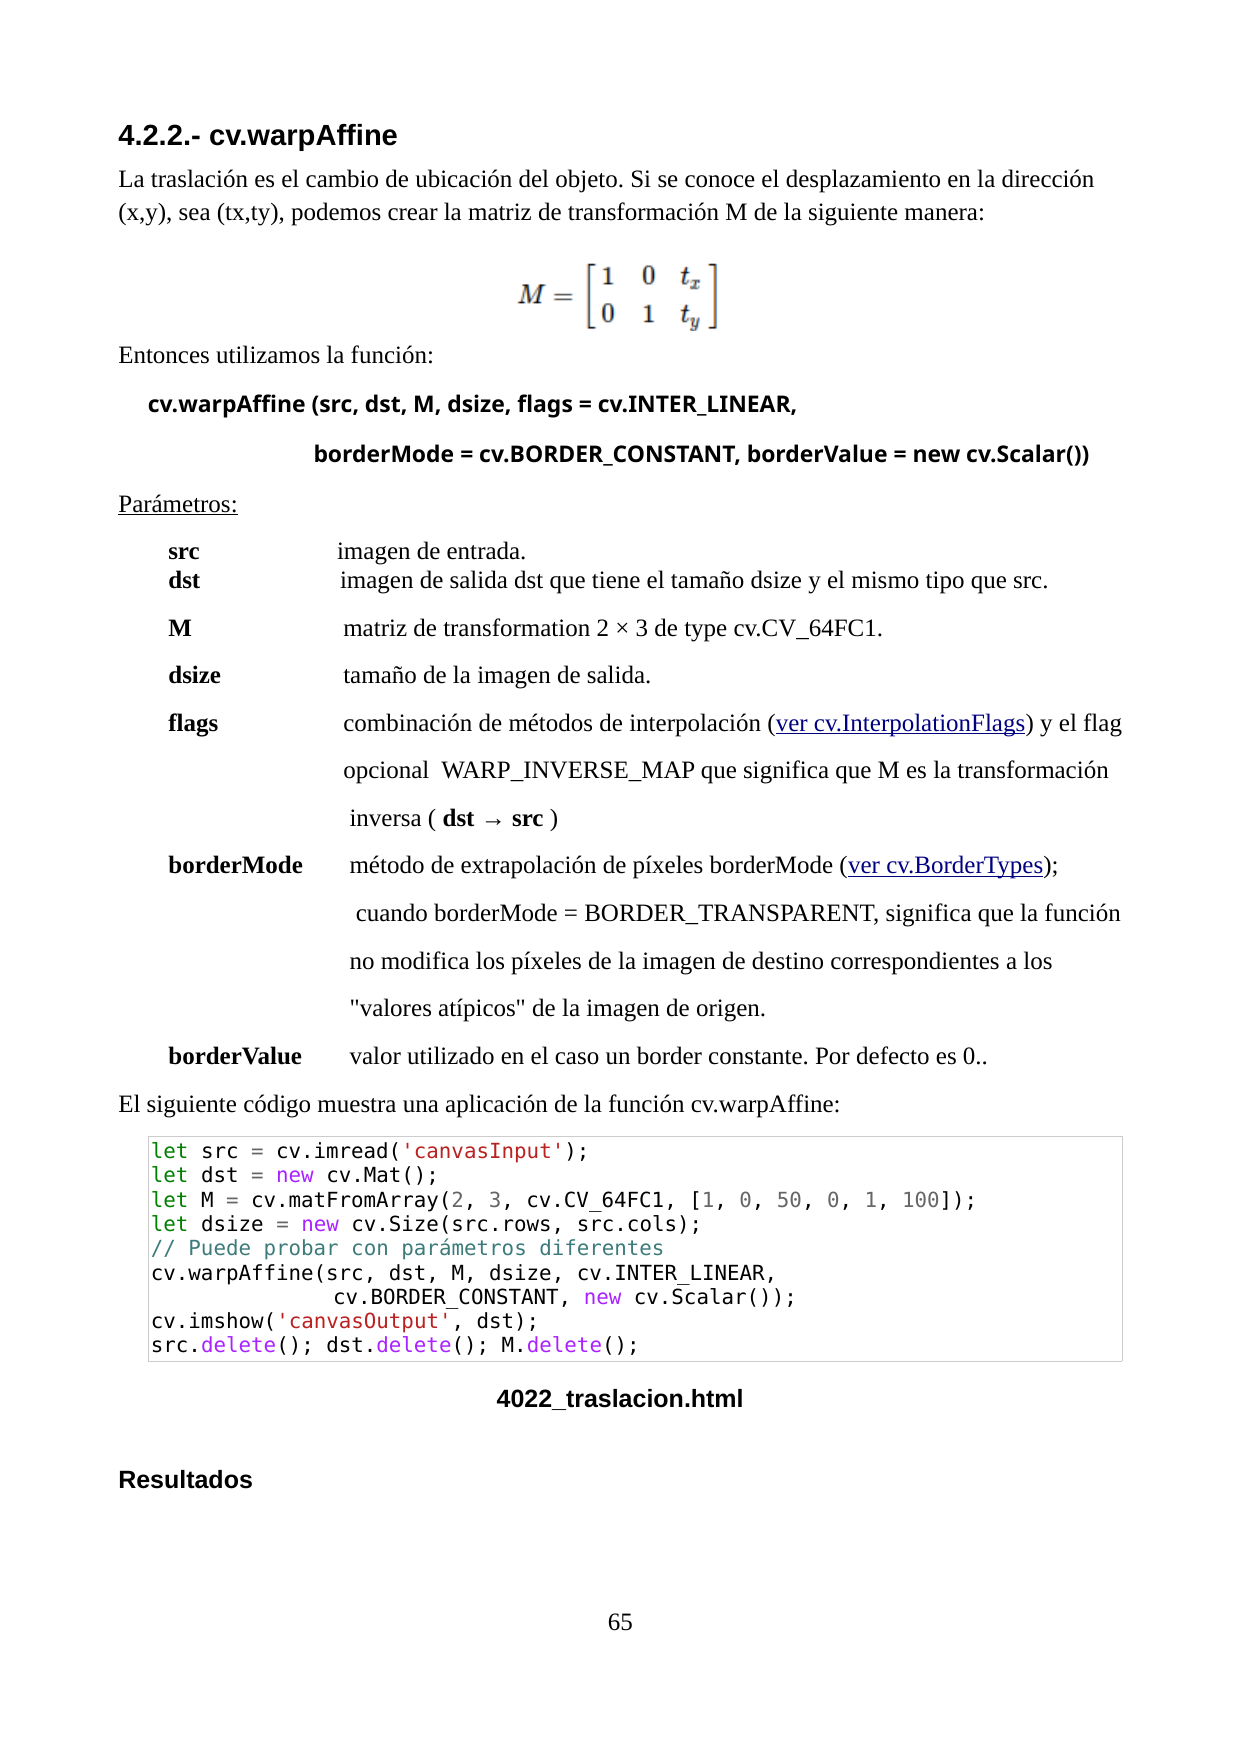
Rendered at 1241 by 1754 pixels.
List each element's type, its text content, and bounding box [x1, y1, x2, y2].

text dsize tamaño de la imagen de salida. [118, 660, 1122, 689]
text 4022_traslacion.html [118, 1384, 1122, 1413]
text Entonces utilizamos la función: [118, 340, 1122, 369]
subtitle cv.warpAffine [118, 118, 1122, 152]
text opcional WARP_INVERSE_MAP que significa que M es la transformación [118, 755, 1122, 784]
text src imagen de entrada. [118, 536, 1122, 565]
text M matriz de transformation 2 × 3 de type cv.CV_64FC1. [118, 613, 1122, 641]
text La traslación es el cambio de ubicación del objeto. Si se conoce el desplazamiento en la dirección (x,y), sea (tx,ty), podemos crear la matriz de transformación M de la siguiente manera: [118, 164, 1122, 226]
text cuando borderMode = BORDER_TRANSPARENT, significa que la función [118, 898, 1122, 927]
text no modifica los píxeles de la imagen de destino correspondientes a los [118, 946, 1122, 974]
text // Puede probar con parámetros diferentes [149, 1233, 1122, 1258]
picture [501, 250, 739, 331]
text cv.warpAffine (src, dst, M, dsize, flags = cv.INTER_LINEAR, [148, 388, 1122, 419]
text dst imagen de salida dst que tiene el tamaño dsize y el mismo tipo que src. [118, 565, 1122, 594]
text El siguiente código muestra una aplicación de la función cv.warpAffine: [118, 1089, 1122, 1117]
text "valores atípicos" de la imagen de origen. [118, 993, 1122, 1022]
text borderValue valor utilizado en el caso un border constante. Por defecto es 0.. [118, 1041, 1122, 1070]
text inversa ( dst → src ) [118, 803, 1122, 832]
text let dst = new cv.Mat(); [149, 1161, 1122, 1185]
text cv.BORDER_CONSTANT, new cv.Scalar()); [149, 1282, 1122, 1306]
text Parámetros: [118, 489, 1122, 517]
text let M = cv.matFromArray(2, 3, cv.CV_64FC1, [1, 0, 50, 0, 1, 100]); [149, 1185, 1122, 1209]
text Resultados [118, 1465, 1122, 1493]
text let src = cv.imread('canvasInput'); [149, 1137, 1122, 1161]
text cv.warpAffine(src, dst, M, dsize, cv.INTER_LINEAR, [149, 1258, 1122, 1282]
text src.delete(); dst.delete(); M.delete(); [149, 1330, 1122, 1361]
text flags combinación de métodos de interpolación (ver cv.InterpolationFlags) y el flag [118, 708, 1122, 737]
text borderMode método de extrapolación de píxeles borderMode (ver cv.BorderTypes); [118, 851, 1122, 879]
text cv.imshow('canvasOutput', dst); [149, 1306, 1122, 1330]
text let dsize = new cv.Size(src.rows, src.cols); [149, 1209, 1122, 1233]
text borderMode = cv.BORDER_CONSTANT, borderValue = new cv.Scalar()) [148, 438, 1122, 469]
